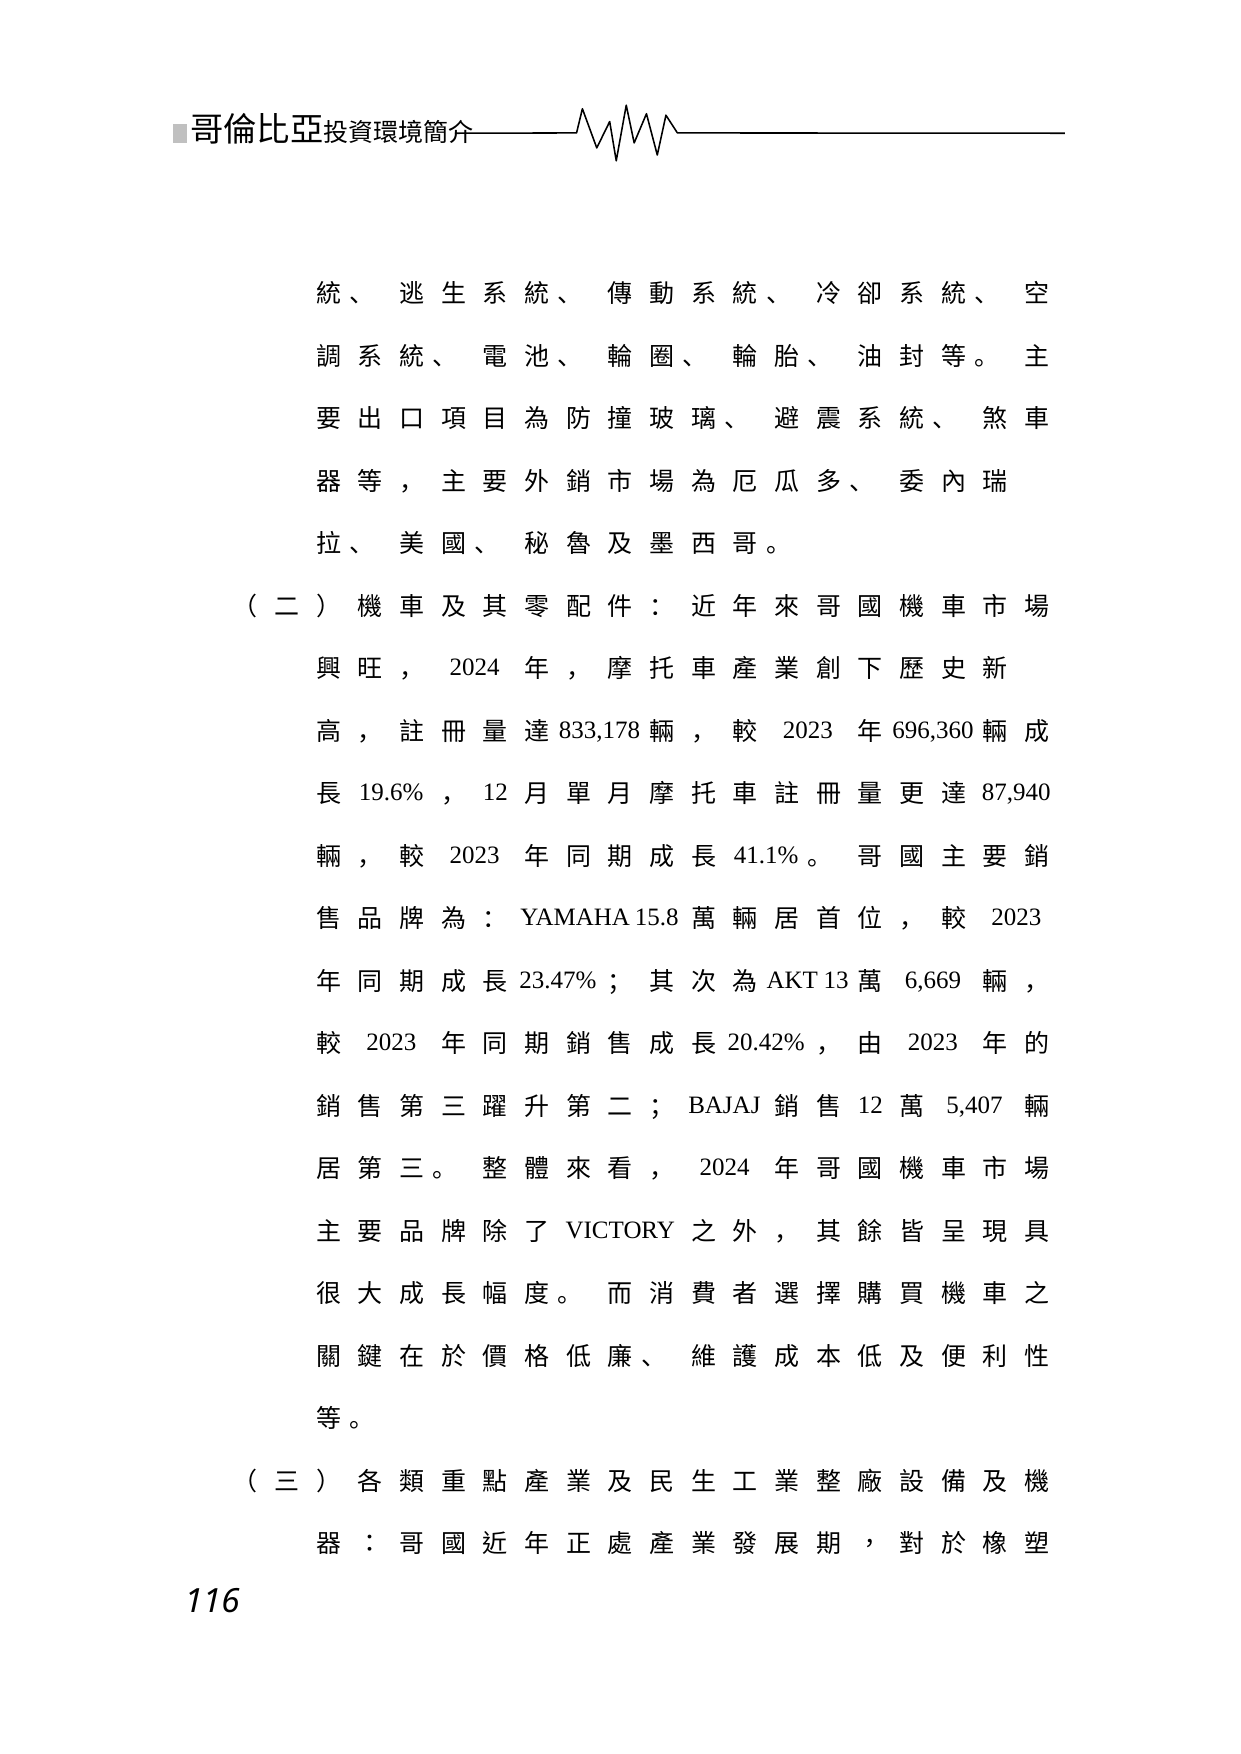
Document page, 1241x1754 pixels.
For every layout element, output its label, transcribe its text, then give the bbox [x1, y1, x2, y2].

text 統、逃生系統、傳動系統、冷卻系統、空調系統、電池、輪圈、輪胎、油封等。主要出口項目為防撞玻璃、避震系統、煞車器等，主要外銷市場為厄瓜多、委內瑞拉、美國、秘魯及墨西哥。 [281, 250, 1058, 563]
text （二）機車及其零配件：近年來哥國機車市場興旺，2024年，摩托車產業創下歷史新高，註冊量達833,178輛，較2023年696,360輛成長19.6%，12月單月摩托車註冊量更達87,940輛，較2023年同期成長41.1%。哥國主要銷售品牌為：YAMAHA 15.8萬輛居首位，較2023年同期成長23.47%；其次為AKT 13萬6,669輛，較2023年同期銷售成長20.42%，由2023年的銷售第三躍升第二；BAJAJ銷售12萬5,407輛居第三。整體來看，2024年哥國機車市場主要品牌除了VICTORY之外，其餘皆呈現具很大成長幅度。而消費者選擇購買機車之關鍵在於價格低廉、維護成本低及便利性等。 [207, 563, 1058, 1438]
text （三）各類重點產業及民生工業整廠設備及機器：哥國近年正處產業發展期，對於橡塑 [207, 1438, 1058, 1563]
